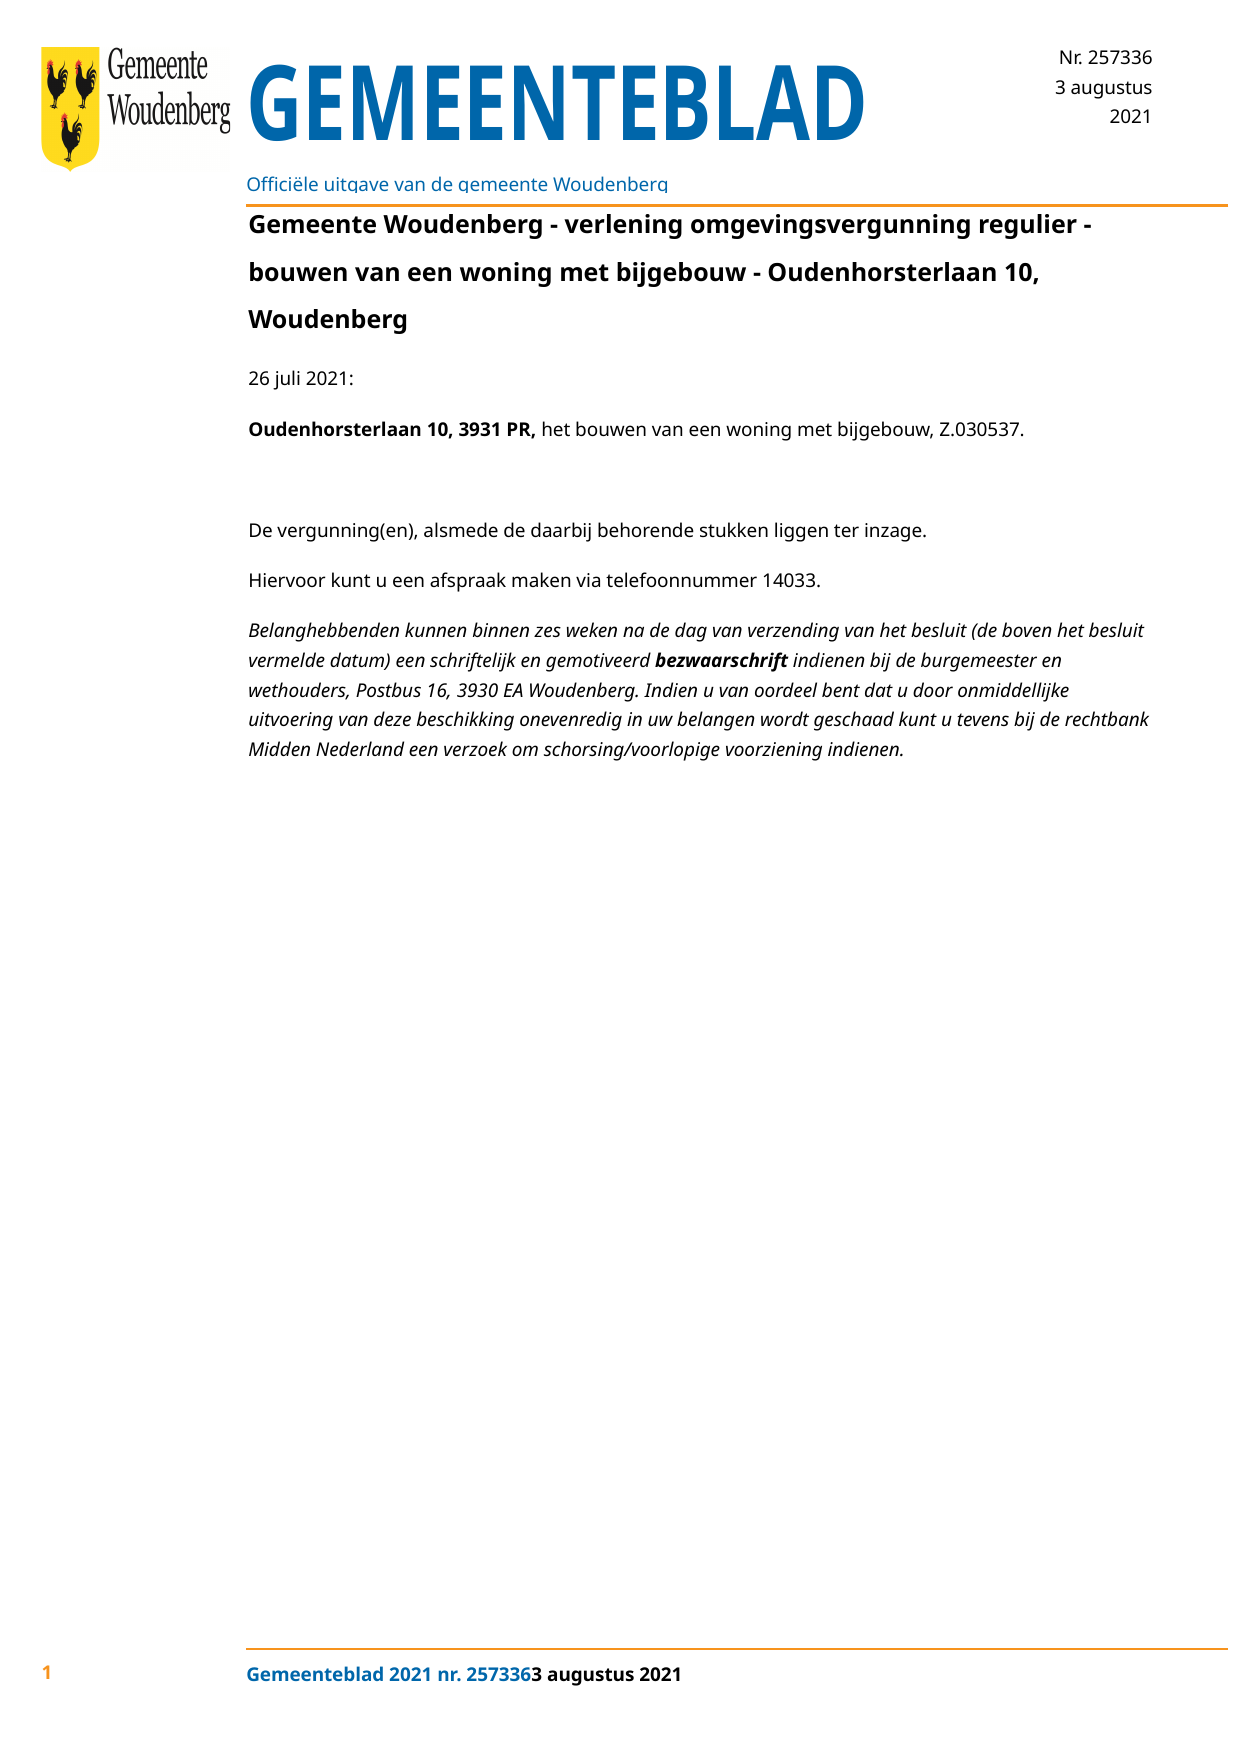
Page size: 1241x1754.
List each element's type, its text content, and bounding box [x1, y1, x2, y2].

text Hiervoor kunt u een afspraak maken via telefoonnummer 14033. [248, 567, 1152, 593]
text De vergunning(en), alsmede de daarbij behorende stukken liggen ter inzage. [248, 517, 1152, 542]
picture [41, 47, 231, 172]
text Gemeente Woudenberg - verlening omgevingsvergunning regulier - bouwen van een woning met bijgebouw - Oudenhorsterlaan 10, Woudenberg [248, 207, 1152, 336]
text Oudenhorsterlaan 10, 3931 PR, het bouwen van een woning met bijgebouw, Z.030537. [248, 416, 1152, 442]
text 26 juli 2021: [248, 366, 1152, 391]
text Belanghebbenden kunnen binnen zes weken na de dag van verzending van het besluit (de boven het besluit vermelde datum) een schriftelijk en gemotiveerd bezwaarschrift indienen bij de burgemeester en wethouders, Postbus 16, 3930 EA Woudenberg. Indien u van oordeel bent dat u door onmiddellijke uitvoering van deze beschikking onevenredig in uw belangen wordt geschaad kunt u tevens bij de rechtbank Midden Nederland een verzoek om schorsing/voorlopige voorziening indienen. [248, 618, 1152, 762]
